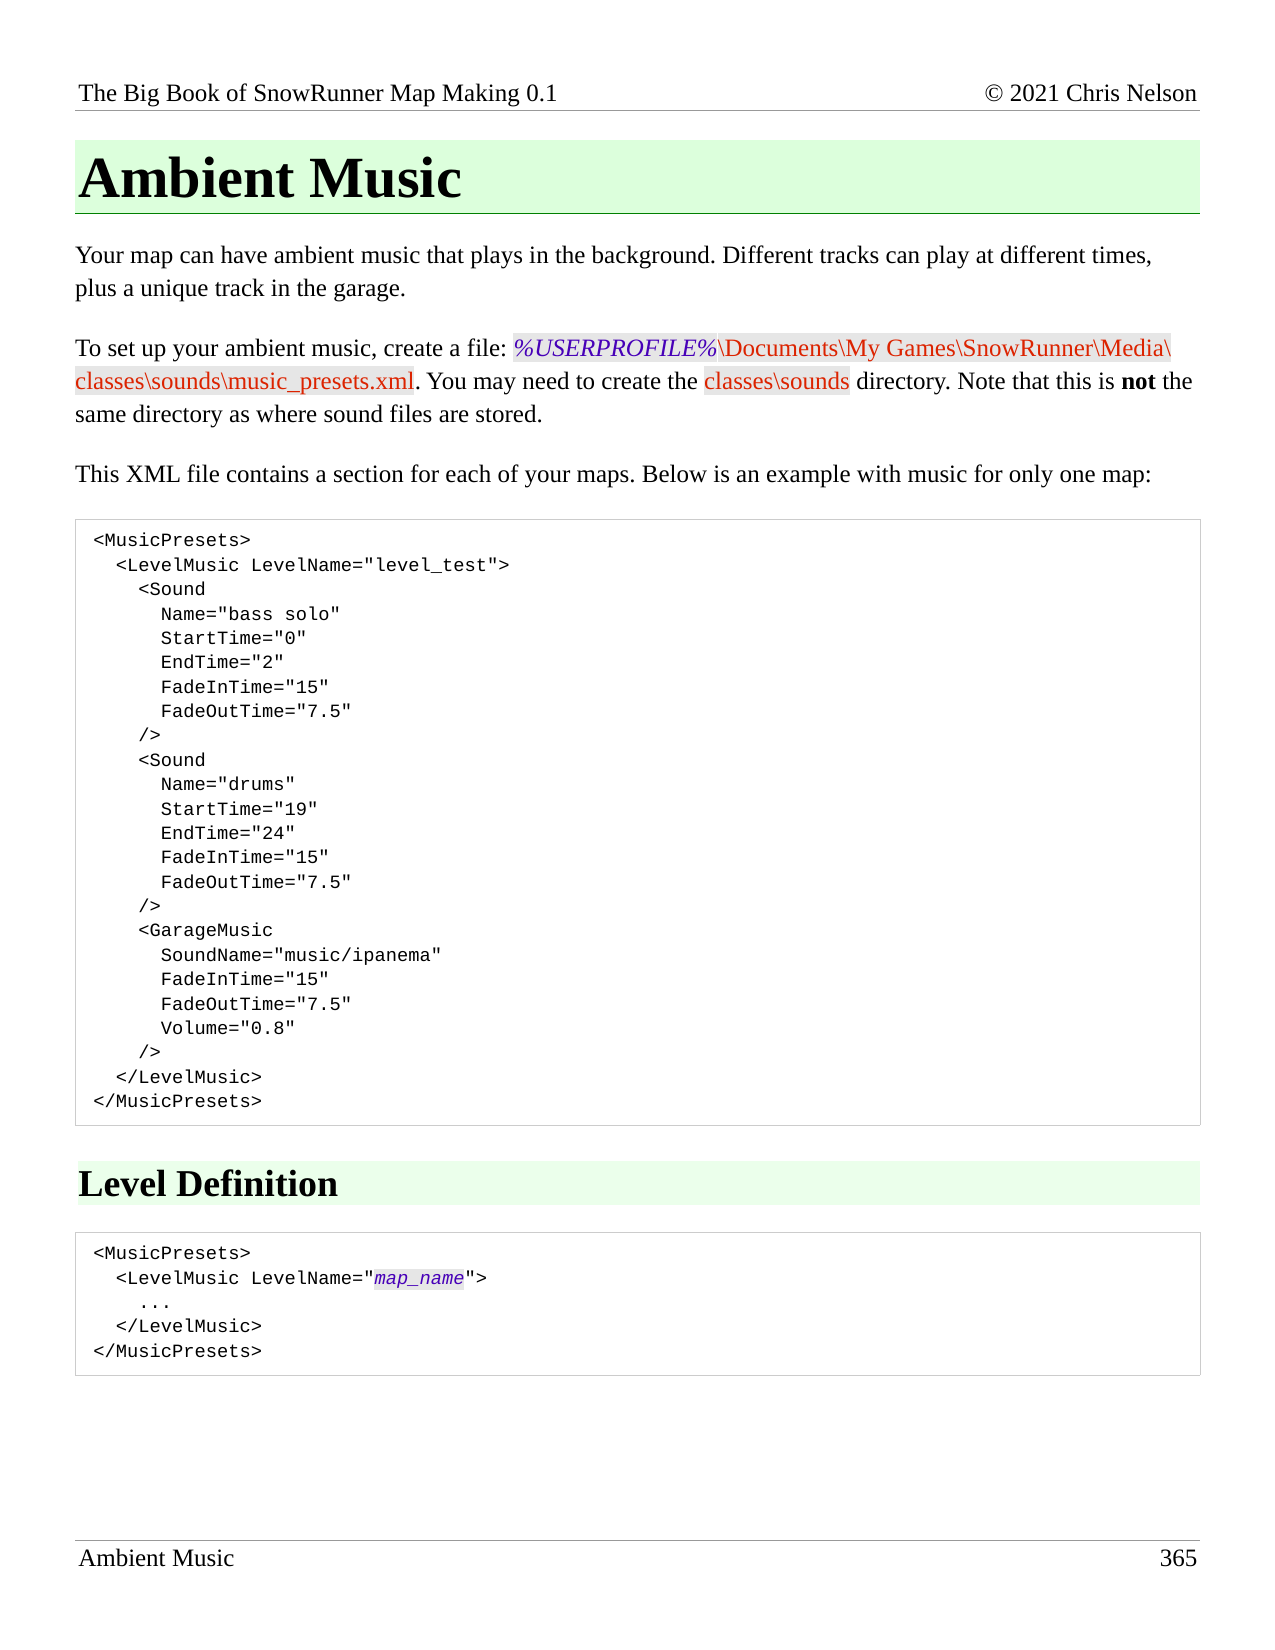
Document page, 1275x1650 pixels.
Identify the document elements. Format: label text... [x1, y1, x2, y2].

text StartTime="0" [76, 617, 1200, 641]
text /> [76, 885, 1200, 909]
text To set up your ambient music, create a file: %USERPROFILE%\Documents\My Games\SnowRunner\Media\classes\sounds\music_presets.xml. You may need to create the classes\sounds directory. Note that this is not the same directory as where sound files are stored. [75, 333, 1200, 428]
text This XML file contains a section for each of your maps. Below is an example with music for only one map: [75, 459, 1200, 488]
text </MusicPresets> [76, 1329, 1200, 1375]
text <GarageMusic [76, 909, 1200, 933]
text <MusicPresets> [76, 520, 1200, 543]
text SoundName="music/ipanema" [76, 933, 1200, 958]
text <MusicPresets> [76, 1233, 1200, 1256]
text Volume="0.8" [76, 1007, 1200, 1031]
text FadeOutTime="7.5" [76, 982, 1200, 1007]
text FadeOutTime="7.5" [76, 690, 1200, 714]
text <Sound [76, 568, 1200, 592]
text <Sound [76, 738, 1200, 763]
text FadeInTime="15" [76, 958, 1200, 982]
text Your map can have ambient music that plays in the background. Different tracks can play at different times, plus a unique track in the garage. [75, 240, 1200, 302]
text </LevelMusic> [76, 1305, 1200, 1329]
text EndTime="24" [76, 812, 1200, 836]
subtitle Level Definition [78, 1161, 1200, 1205]
text FadeInTime="15" [76, 665, 1200, 690]
text <LevelMusic LevelName="level_test"> [76, 543, 1200, 568]
text EndTime="2" [76, 641, 1200, 665]
text </MusicPresets> [76, 1080, 1200, 1125]
text FadeOutTime="7.5" [76, 860, 1200, 885]
text FadeInTime="15" [76, 836, 1200, 860]
text StartTime="19" [76, 787, 1200, 812]
text ... [76, 1281, 1200, 1305]
text Name="drums" [76, 763, 1200, 787]
text <LevelMusic LevelName="map_name"> [76, 1256, 1200, 1281]
text /> [76, 1031, 1200, 1055]
text </LevelMusic> [76, 1055, 1200, 1080]
text /> [76, 714, 1200, 738]
text Name="bass solo" [76, 592, 1200, 617]
subtitle Ambient Music [75, 140, 1200, 213]
